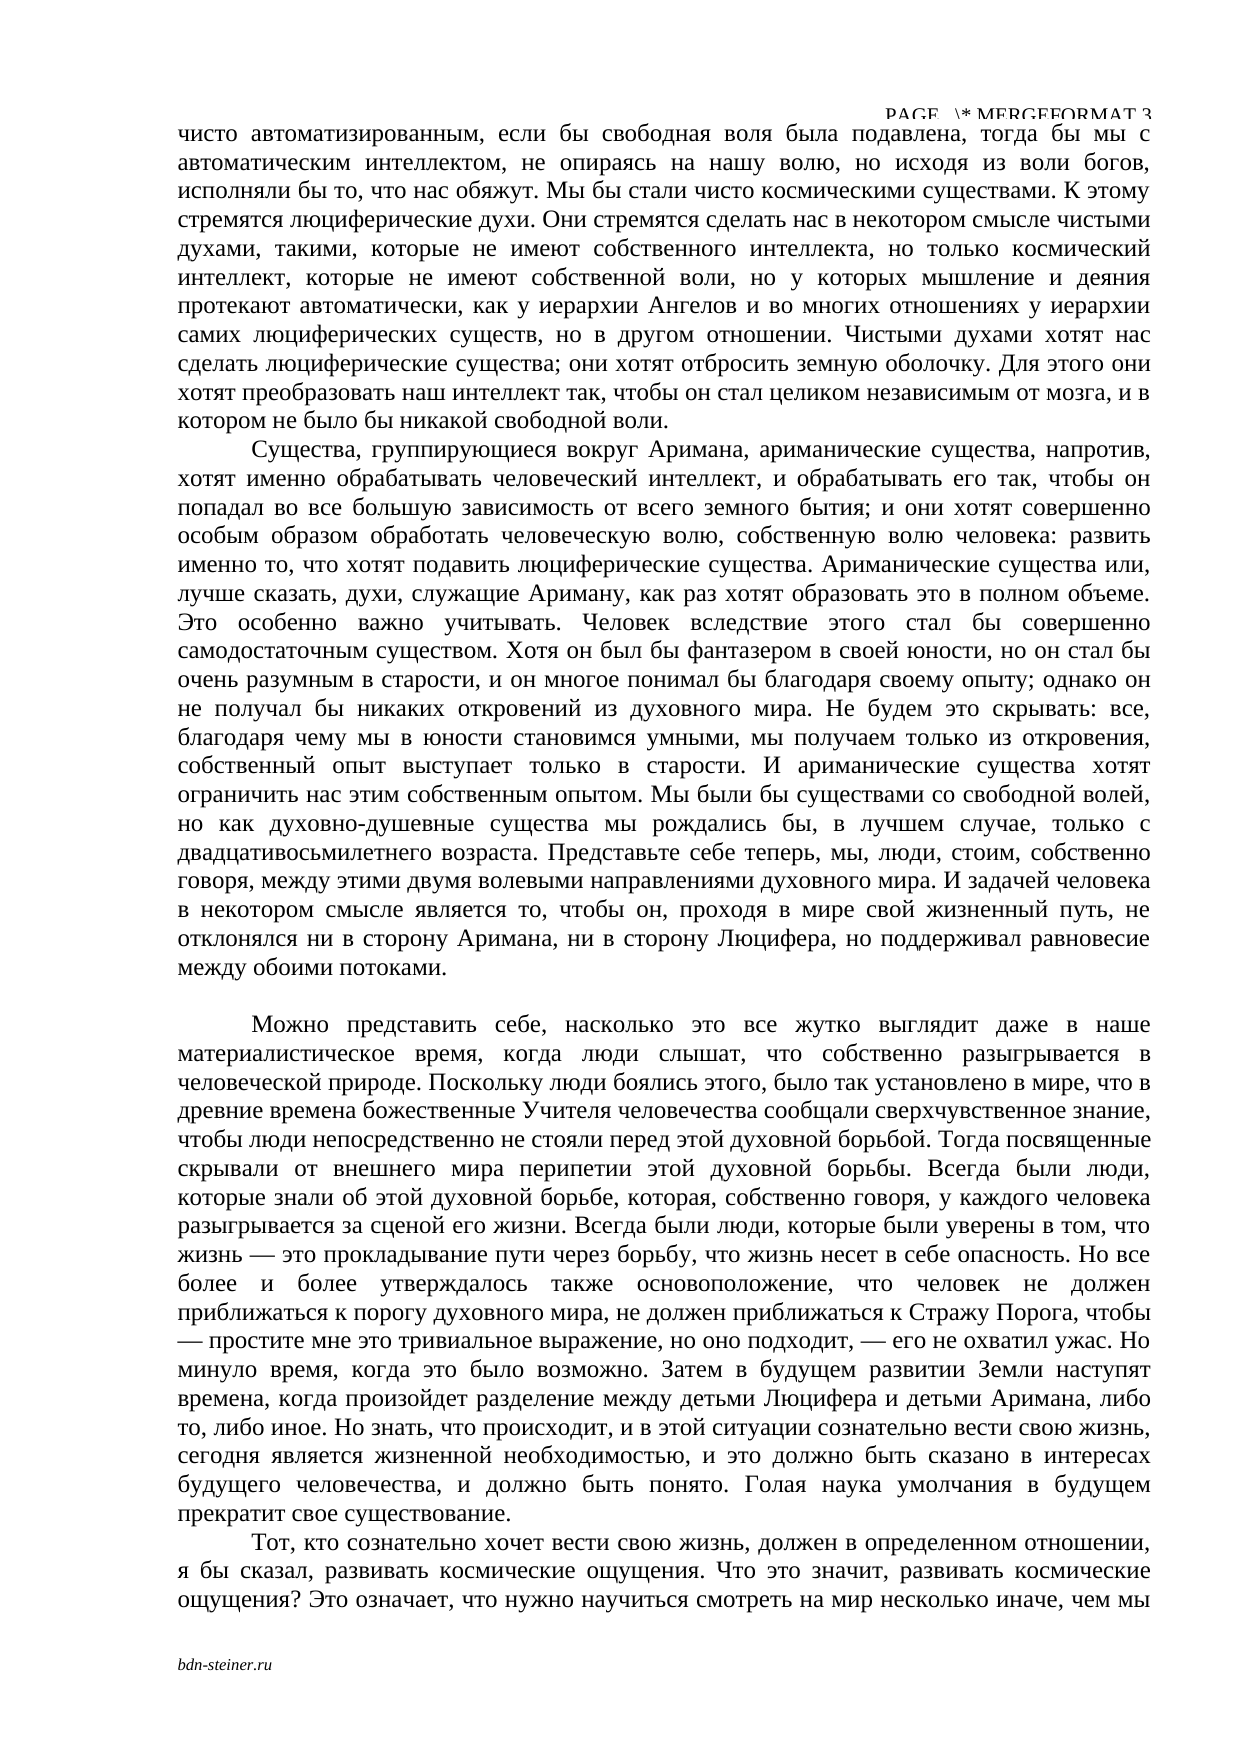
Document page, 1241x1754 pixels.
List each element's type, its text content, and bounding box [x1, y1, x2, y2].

text Тот, кто сознательно хочет вести свою жизнь, должен в определенном отношении, я бы сказал, развивать космические ощущения. Что это значит, развивать космические ощущения? Это означает, что нужно научиться смотреть на мир несколько иначе, чем мы [177, 1527, 1152, 1613]
text Можно представить себе, насколько это все жутко выглядит даже в наше материалистическое время, когда люди слышат, что собственно разыгрывается в человеческой природе. Поскольку люди боялись этого, было так установлено в мире, что в древние времена божественные Учителя человечества сообщали сверхчувственное знание, чтобы люди непосредственно не стояли перед этой духовной борьбой. Тогда посвященные скрывали от внешнего мира перипетии этой духовной борьбы. Всегда были люди, которые знали об этой духовной борьбе, которая, собственно говоря, у каждого человека разыгрывается за сценой его жизни. Всегда были люди, которые были уверены в том, что жизнь — это прокладывание пути через борьбу, что жизнь несет в себе опасность. Но все более и более утверждалось также основоположение, что человек не должен приближаться к порогу духовного мира, не должен приближаться к Стражу Порога, чтобы — простите мне это тривиальное выражение, но оно подходит, — его не охватил ужас. Но минуло время, когда это было возможно. Затем в будущем развитии Земли наступят времена, когда произойдет разделение между детьми Люцифера и детьми Аримана, либо то, либо иное. Но знать, что происходит, и в этой ситуации сознательно вести свою жизнь, сегодня является жизненной необходимостью, и это должно быть сказано в интересах будущего человечества, и должно быть понято. Голая наука умолчания в будущем прекратит свое существование. [177, 1009, 1152, 1527]
text чисто автоматизированным, если бы свободная воля была подавлена, тогда бы мы с автоматическим интеллектом, не опираясь на нашу волю, но исходя из воли богов, исполняли бы то, что нас обяжут. Мы бы стали чисто космическими существами. К этому стремятся люциферические духи. Они стремятся сделать нас в некотором смысле чистыми духами, такими, которые не имеют собственного интеллекта, но только космический интеллект, которые не имеют собственной воли, но у которых мышление и деяния протекают автоматически, как у иерархии Ангелов и во многих отношениях у иерархии самих люциферических существ, но в другом отношении. Чистыми духами хотят нас сделать люциферические существа; они хотят отбросить земную оболочку. Для этого они хотят преобразовать наш интеллект так, чтобы он стал целиком независимым от мозга, и в котором не было бы никакой свободной воли. [177, 118, 1152, 434]
text Существа, группирующиеся вокруг Аримана, ариманические существа, напротив, хотят именно обрабатывать человеческий интеллект, и обрабатывать его так, чтобы он попадал во все большую зависимость от всего земного бытия; и они хотят совершенно особым образом обработать человеческую волю, собственную волю человека: развить именно то, что хотят подавить люциферические существа. Ариманические существа или, лучше сказать, духи, служащие Ариману, как раз хотят образовать это в полном объеме. Это особенно важно учитывать. Человек вследствие этого стал бы совершенно самодостаточным существом. Хотя он был бы фантазером в своей юности, но он стал бы очень разумным в старости, и он многое понимал бы благодаря своему опыту; однако он не получал бы никаких откровений из духовного мира. Не будем это скрывать: все, благодаря чему мы в юности становимся умными, мы получаем только из откровения, собственный опыт выступает только в старости. И ариманические существа хотят ограничить нас этим собственным опытом. Мы были бы существами со свободной волей, но как духовно-душевные существа мы рождались бы, в лучшем случае, только с двадцативосьмилетнего возраста. Представьте себе теперь, мы, люди, стоим, собственно говоря, между этими двумя волевыми направлениями духовного мира. И задачей человека в некотором смысле является то, чтобы он, проходя в мире свой жизненный путь, не отклонялся ни в сторону Аримана, ни в сторону Люцифера, но поддерживал равновесие между обоими потоками. [177, 434, 1152, 981]
